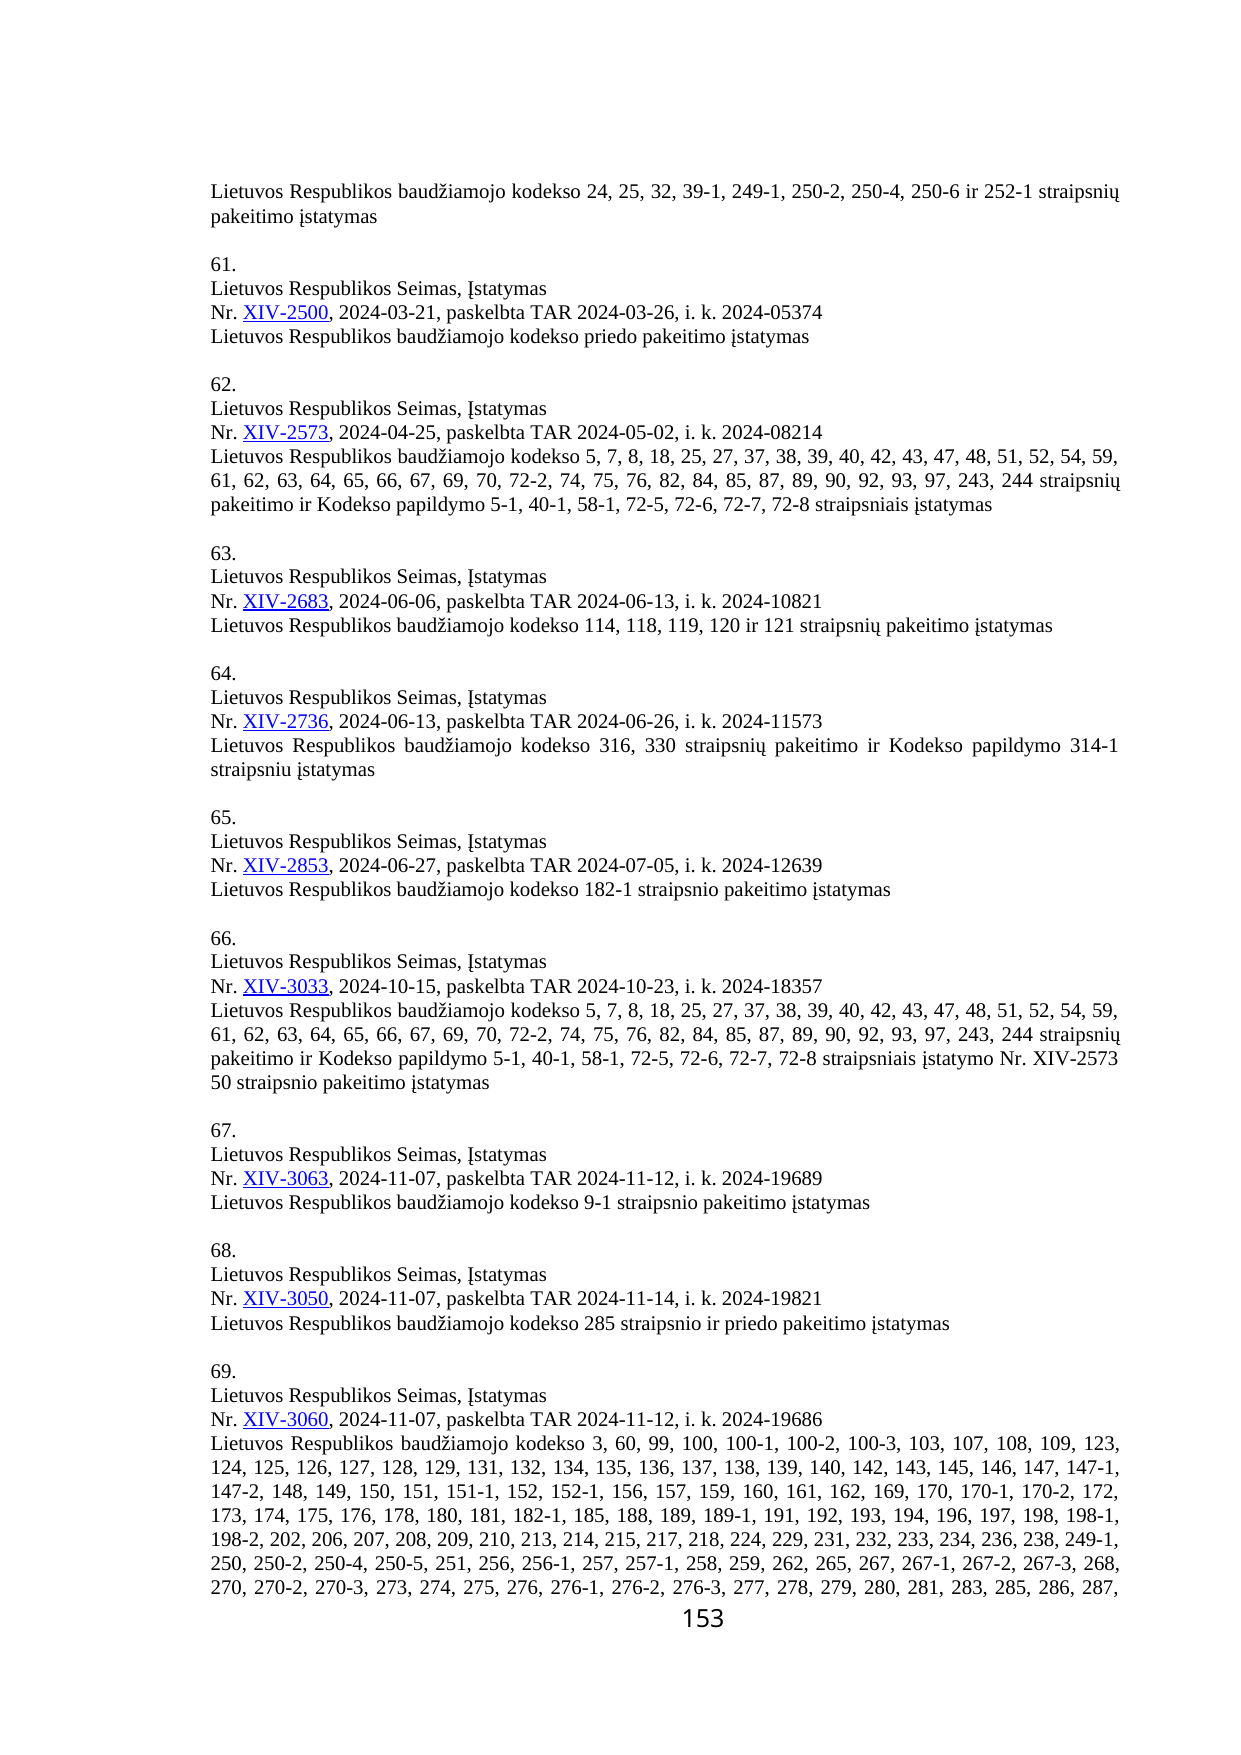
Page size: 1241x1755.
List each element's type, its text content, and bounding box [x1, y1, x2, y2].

text 69. [210, 1358, 1120, 1383]
text Lietuvos Respublikos Seimas, Įstatymas [210, 685, 1120, 709]
text 63. [210, 540, 1120, 564]
text Lietuvos Respublikos baudžiamojo kodekso 3, 60, 99, 100, 100-1, 100-2, 100-3, 103, 107, 108, 109, 123, 124, 125, 126, 127, 128, 129, 131, 132, 134, 135, 136, 137, 138, 139, 140, 142, 143, 145, 146, 147, 147-1, 147-2, 148, 149, 150, 151, 151-1, 152, 152-1, 156, 157, 159, 160, 161, 162, 169, 170, 170-1, 170-2, 172, 173, 174, 175, 176, 178, 180, 181, 182-1, 185, 188, 189, 189-1, 191, 192, 193, 194, 196, 197, 198, 198-1, 198-2, 202, 206, 207, 208, 209, 210, 213, 214, 215, 217, 218, 224, 229, 231, 232, 233, 234, 236, 238, 249-1, 250, 250-2, 250-4, 250-5, 251, 256, 256-1, 257, 257-1, 258, 259, 262, 265, 267, 267-1, 267-2, 267-3, 268, 270, 270-2, 270-3, 273, 274, 275, 276, 276-1, 276-2, 276-3, 277, 278, 279, 280, 281, 283, 285, 286, 287, [210, 1431, 1120, 1599]
text Lietuvos Respublikos Seimas, Įstatymas [210, 829, 1120, 853]
text Lietuvos Respublikos Seimas, Įstatymas [210, 949, 1120, 973]
text 61. [210, 252, 1120, 276]
text Nr. XIV-2683, 2024-06-06, paskelbta TAR 2024-06-13, i. k. 2024-10821 [210, 588, 1120, 613]
text Lietuvos Respublikos baudžiamojo kodekso priedo pakeitimo įstatymas [210, 324, 1120, 348]
text Lietuvos Respublikos Seimas, Įstatymas [210, 564, 1120, 588]
text Nr. XIV-3063, 2024-11-07, paskelbta TAR 2024-11-12, i. k. 2024-19689 [210, 1166, 1120, 1190]
text 66. [210, 925, 1120, 949]
text 67. [210, 1118, 1120, 1142]
text Lietuvos Respublikos baudžiamojo kodekso 5, 7, 8, 18, 25, 27, 37, 38, 39, 40, 42, 43, 47, 48, 51, 52, 54, 59, 61, 62, 63, 64, 65, 66, 67, 69, 70, 72-2, 74, 75, 76, 82, 84, 85, 87, 89, 90, 92, 93, 97, 243, 244 straipsnių pakeitimo ir Kodekso papildymo 5-1, 40-1, 58-1, 72-5, 72-6, 72-7, 72-8 straipsniais įstatymas [210, 444, 1120, 516]
text Nr. XIV-2500, 2024-03-21, paskelbta TAR 2024-03-26, i. k. 2024-05374 [210, 300, 1120, 324]
text Lietuvos Respublikos baudžiamojo kodekso 114, 118, 119, 120 ir 121 straipsnių pakeitimo įstatymas [210, 613, 1120, 637]
text Lietuvos Respublikos Seimas, Įstatymas [210, 1142, 1120, 1166]
text Nr. XIV-3060, 2024-11-07, paskelbta TAR 2024-11-12, i. k. 2024-19686 [210, 1407, 1120, 1431]
text 62. [210, 372, 1120, 396]
text Nr. XIV-3033, 2024-10-15, paskelbta TAR 2024-10-23, i. k. 2024-18357 [210, 973, 1120, 998]
text Lietuvos Respublikos Seimas, Įstatymas [210, 276, 1120, 300]
text Lietuvos Respublikos Seimas, Įstatymas [210, 1383, 1120, 1407]
text 64. [210, 661, 1120, 685]
text Lietuvos Respublikos Seimas, Įstatymas [210, 396, 1120, 420]
text Lietuvos Respublikos baudžiamojo kodekso 316, 330 straipsnių pakeitimo ir Kodekso papildymo 314-1 straipsniu įstatymas [210, 733, 1120, 781]
text Lietuvos Respublikos baudžiamojo kodekso 182-1 straipsnio pakeitimo įstatymas [210, 877, 1120, 901]
text Nr. XIV-2853, 2024-06-27, paskelbta TAR 2024-07-05, i. k. 2024-12639 [210, 853, 1120, 877]
text Nr. XIV-2736, 2024-06-13, paskelbta TAR 2024-06-26, i. k. 2024-11573 [210, 709, 1120, 733]
text Lietuvos Respublikos baudžiamojo kodekso 285 straipsnio ir priedo pakeitimo įstatymas [210, 1310, 1120, 1334]
text 65. [210, 805, 1120, 829]
text Lietuvos Respublikos Seimas, Įstatymas [210, 1262, 1120, 1286]
text 68. [210, 1238, 1120, 1262]
text Lietuvos Respublikos baudžiamojo kodekso 9-1 straipsnio pakeitimo įstatymas [210, 1190, 1120, 1214]
text Lietuvos Respublikos baudžiamojo kodekso 24, 25, 32, 39-1, 249-1, 250-2, 250-4, 250-6 ir 252-1 straipsnių pakeitimo įstatymas [210, 179, 1120, 228]
text Nr. XIV-3050, 2024-11-07, paskelbta TAR 2024-11-14, i. k. 2024-19821 [210, 1286, 1120, 1310]
text Lietuvos Respublikos baudžiamojo kodekso 5, 7, 8, 18, 25, 27, 37, 38, 39, 40, 42, 43, 47, 48, 51, 52, 54, 59, 61, 62, 63, 64, 65, 66, 67, 69, 70, 72-2, 74, 75, 76, 82, 84, 85, 87, 89, 90, 92, 93, 97, 243, 244 straipsnių pakeitimo ir Kodekso papildymo 5-1, 40-1, 58-1, 72-5, 72-6, 72-7, 72-8 straipsniais įstatymo Nr. XIV-2573 50 straipsnio pakeitimo įstatymas [210, 998, 1120, 1094]
text Nr. XIV-2573, 2024-04-25, paskelbta TAR 2024-05-02, i. k. 2024-08214 [210, 420, 1120, 444]
